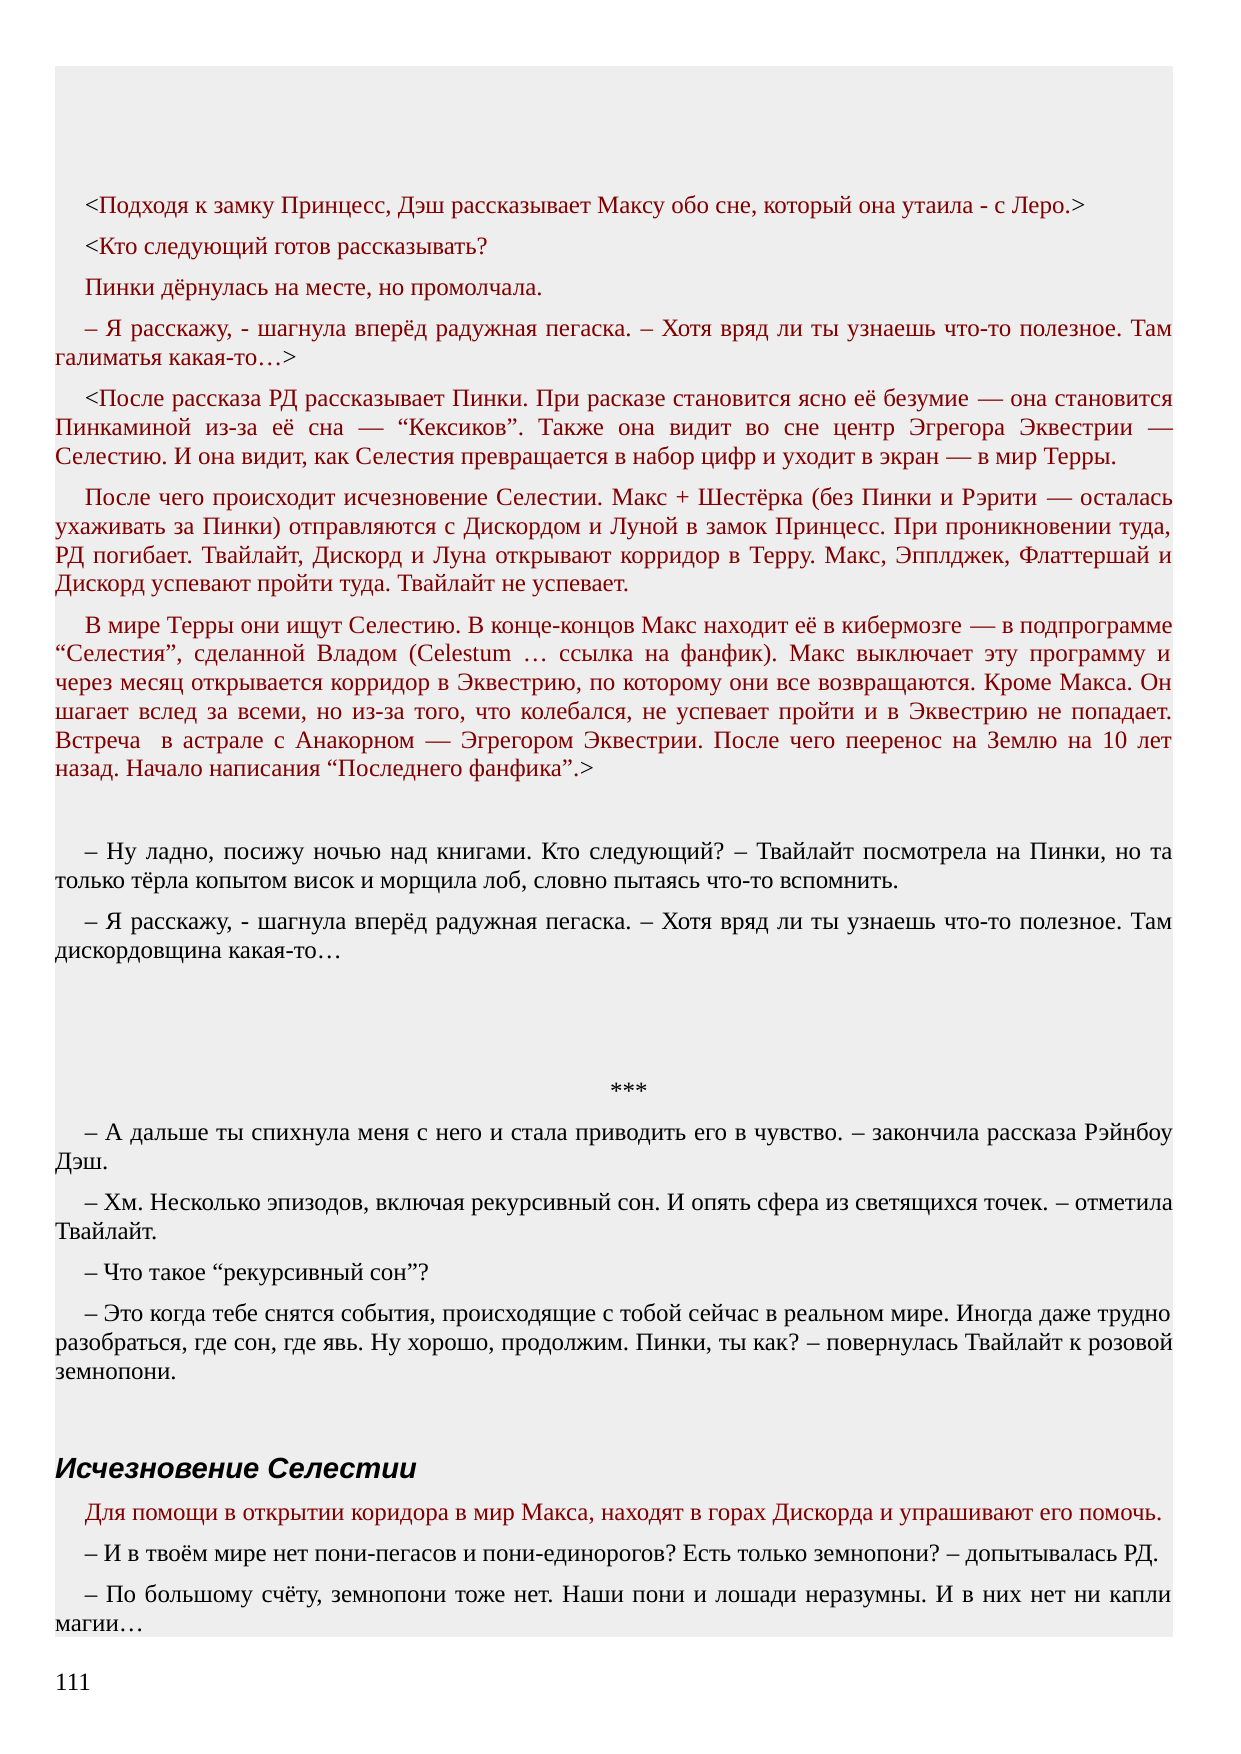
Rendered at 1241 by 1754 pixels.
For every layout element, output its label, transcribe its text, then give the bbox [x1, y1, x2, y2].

text – А дальше ты спихнула меня с него и стала приводить его в чувство. – закончила рассказа Рэйнбоу Дэш. [55, 1117, 1173, 1174]
text <Подходя к замку Принцесс, Дэш рассказывает Максу обо сне, который она утаила - с Леро.> [55, 190, 1173, 218]
subtitle Исчезновение Селестии [55, 1451, 1173, 1484]
text После чего происходит исчезновение Селестии. Макс + Шестёрка (без Пинки и Рэрити — осталась ухаживать за Пинки) отправляются с Дискордом и Луной в замок Принцесс. При проникновении туда, РД погибает. Твайлайт, Дискорд и Луна открывают корридор в Терру. Макс, Эпплджек, Флаттершай и Дискорд успевают пройти туда. Твайлайт не успевает. [55, 482, 1173, 597]
text *** [55, 1076, 1173, 1104]
text – Я расскажу, - шагнула вперёд радужная пегаска. – Хотя вряд ли ты узнаешь что-то полезное. Там дискордовщина какая-то… [55, 906, 1173, 963]
text – Что такое “рекурсивный сон”? [55, 1257, 1173, 1286]
text – Ну ладно, посижу ночью над книгами. Кто следующий? – Твайлайт посмотрела на Пинки, но та только тёрла копытом висок и морщила лоб, словно пытаясь что-то вспомнить. [55, 836, 1173, 893]
text – Я расскажу, - шагнула вперёд радужная пегаска. – Хотя вряд ли ты узнаешь что-то полезное. Там галиматья какая-то…> [55, 313, 1173, 371]
text <После рассказа РД рассказывает Пинки. При расказе становится ясно её безумие — она становится Пинкаминой из-за её сна — “Кексиков”. Также она видит во сне центр Эгрегора Эквестрии — Селестию. И она видит, как Селестия превращается в набор цифр и уходит в экран — в мир Терры. [55, 383, 1173, 470]
text <Кто следующий готов рассказывать? [55, 231, 1173, 260]
text В мире Терры они ищут Селестию. В конце-концов Макс находит её в кибермозге — в подпрограмме “Селестия”, сделанной Владом (Celestum … ссылка на фанфик). Макс выключает эту программу и через месяц открывается корридор в Эквестрию, по которому они все возвращаются. Кроме Макса. Он шагает вслед за всеми, но из-за того, что колебался, не успевает пройти и в Эквестрию не попадает. Встреча в астрале с Анакорном — Эгрегором Эквестрии. После чего пееренос на Землю на 10 лет назад. Начало написания “Последнего фанфика”.> [55, 610, 1173, 782]
text – И в твоём мире нет пони-пегасов и пони-единорогов? Есть только земнопони? – допытывалась РД. [55, 1538, 1173, 1567]
text – По большому счёту, земнопони тоже нет. Наши пони и лошади неразумны. И в них нет ни капли магии… [55, 1579, 1173, 1637]
text – Хм. Несколько эпизодов, включая рекурсивный сон. И опять сфера из светящихся точек. – отметила Твайлайт. [55, 1187, 1173, 1244]
text Пинки дёрнулась на месте, но промолчала. [55, 272, 1173, 301]
text – Это когда тебе снятся события, происходящие с тобой сейчас в реальном мире. Иногда даже трудно разобраться, где сон, где явь. Ну хорошо, продолжим. Пинки, ты как? – повернулась Твайлайт к розовой земнопони. [55, 1298, 1173, 1384]
text Для помощи в открытии коридора в мир Макса, находят в горах Дискорда и упрашивают его помочь. [55, 1497, 1173, 1526]
